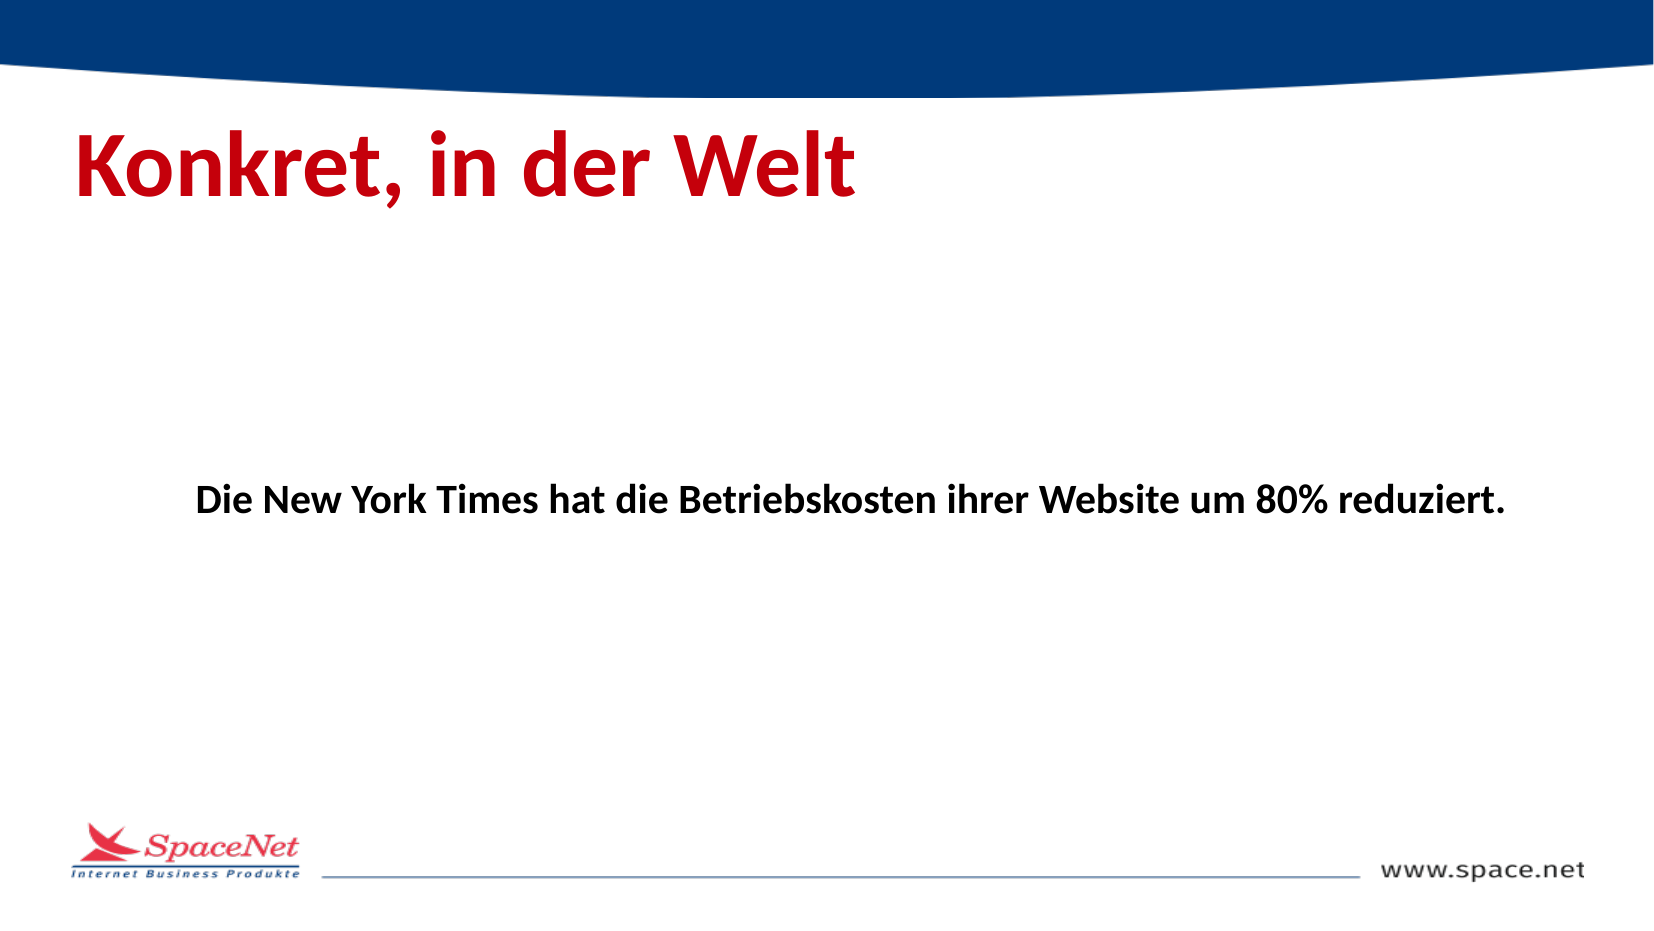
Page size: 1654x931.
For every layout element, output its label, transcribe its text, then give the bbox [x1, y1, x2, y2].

text_box Konkret, in der Welt [60, 95, 1583, 223]
text_box Die New York Times hat die Betriebskosten ihrer Website um 80% reduziert. [84, 223, 1583, 530]
